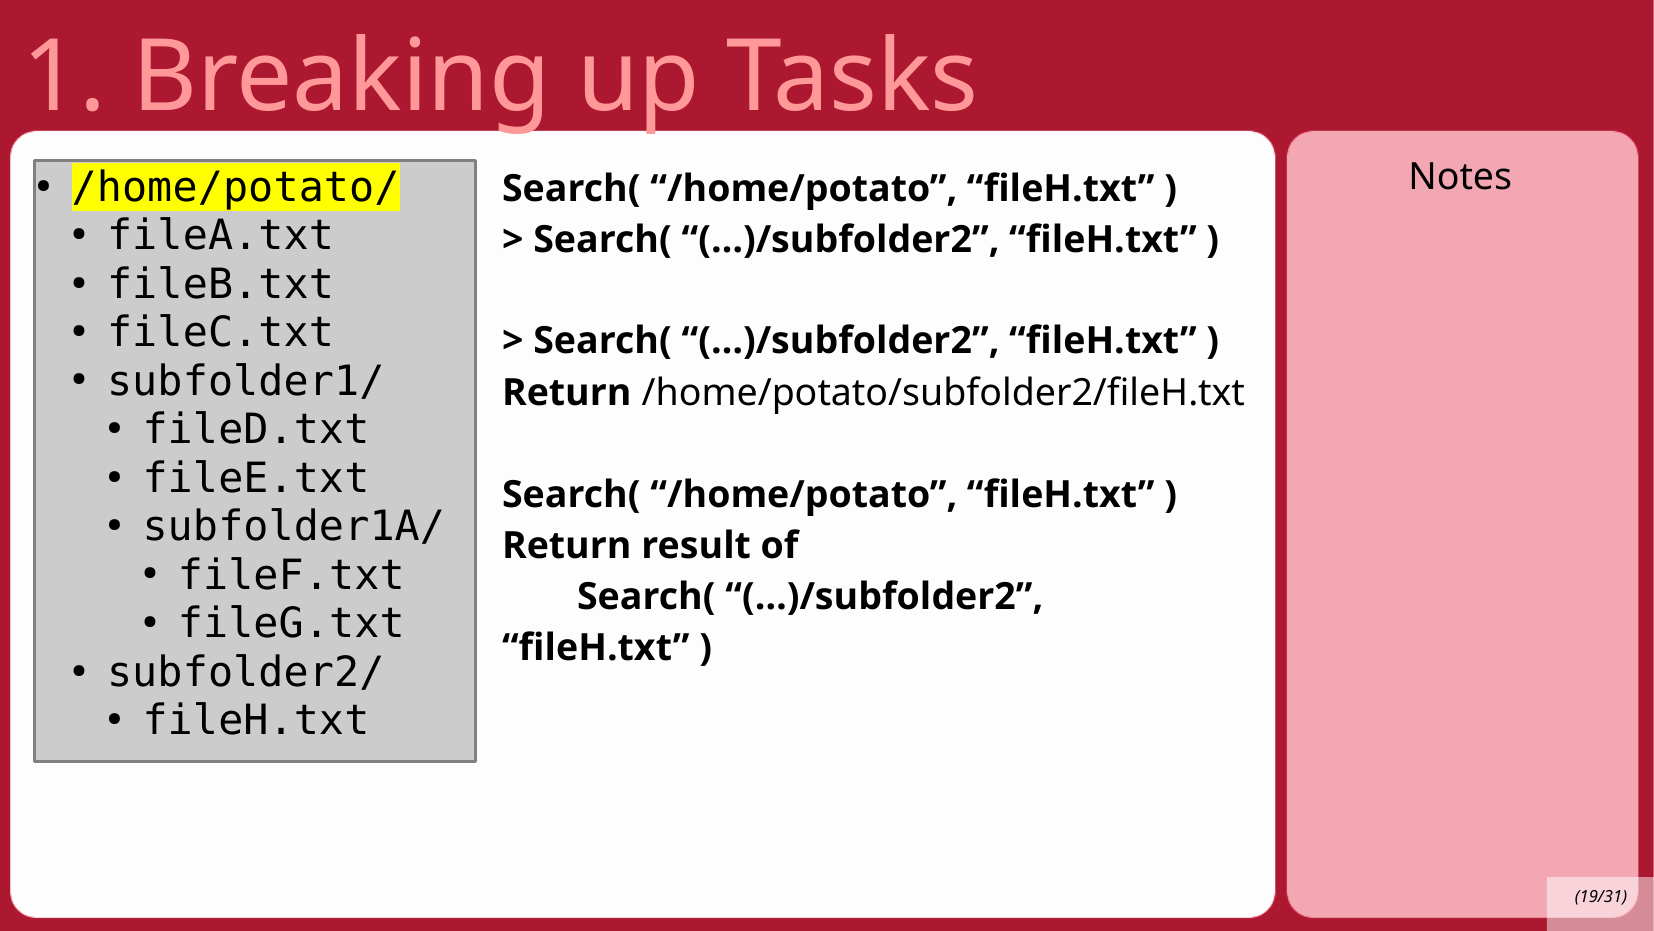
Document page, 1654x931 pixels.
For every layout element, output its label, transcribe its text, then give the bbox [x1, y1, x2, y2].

text_box /home/potato/ fileA.txt fileB.txt fileC.txt subfolder1/ fileD.txt fileE.txt subfolder1A/ fileF.txt fileG.txt subfolder2/ fileH.txt [34, 160, 476, 762]
text_box Notes [1290, 141, 1631, 199]
picture [0, 0, 1654, 931]
text_box (<number>/31) [1546, 877, 1654, 931]
title 1. Breaking up Tasks [22, 7, 1511, 136]
text_box Search( “/home/potato”, “fileH.txt” ) > Search( “(…)/subfolder2”, “fileH.txt” ) > Search( “(…)/subfolder2”, “fileH.txt” ) Return /home/potato/subfolder2/fileH.txt Search( “/home/potato”, “fileH.txt” ) Return result of Search( “(…)/subfolder2”, “fileH.txt” ) [502, 160, 1262, 899]
